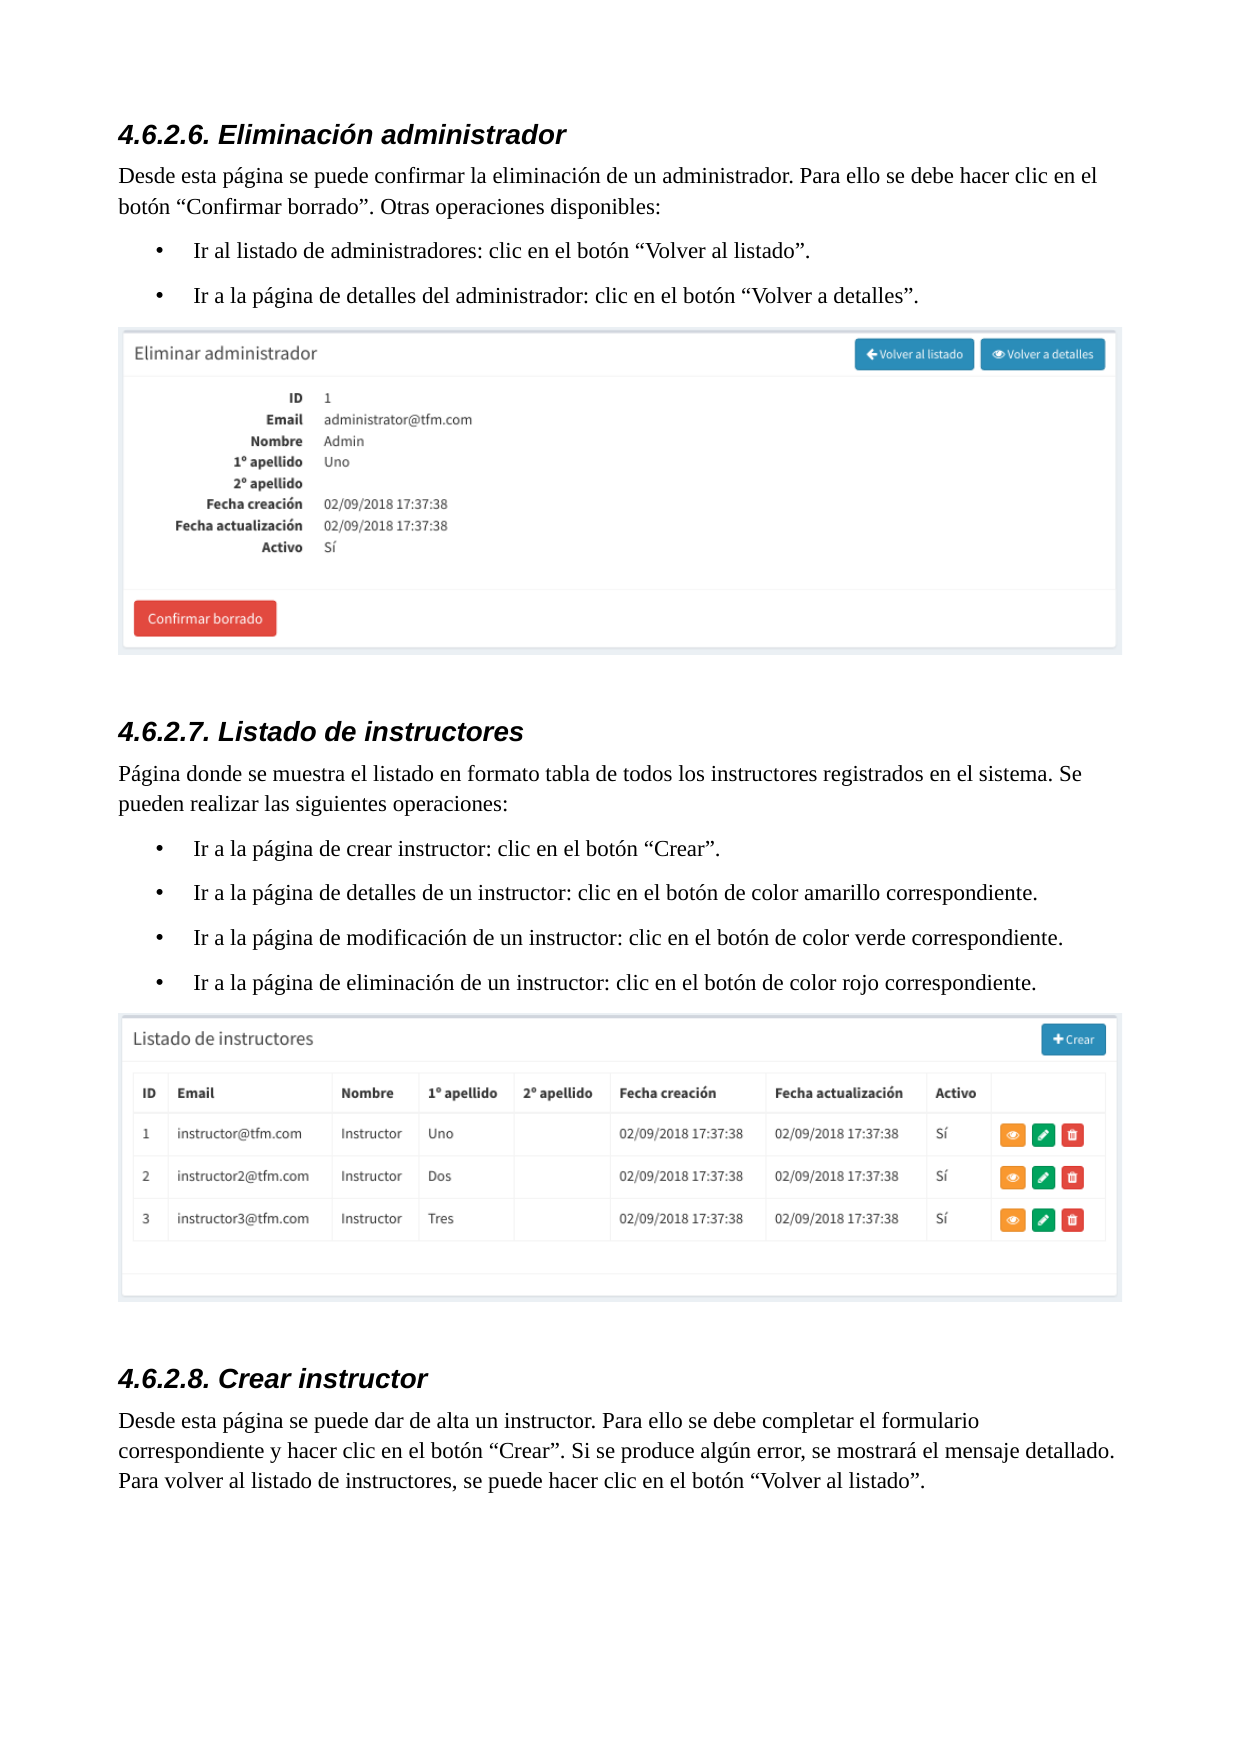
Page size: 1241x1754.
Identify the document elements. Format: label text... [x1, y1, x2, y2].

subtitle 4.6.2.7. Listado de instructores [118, 715, 1122, 747]
text Desde esta página se puede dar de alta un instructor. Para ello se debe completar el formulario correspondiente y hacer clic en el botón “Crear”. Si se produce algún error, se mostrará el mensaje detallado. Para volver al listado de instructores, se puede hacer clic en el botón “Volver al listado”. [118, 1407, 1122, 1493]
list Ir a la página de detalles del administrador: clic en el botón “Volver a detalles”. [156, 282, 1122, 309]
picture [118, 1013, 1123, 1302]
subtitle 4.6.2.8. Crear instructor [118, 1362, 1122, 1394]
list Ir a la página de detalles de un instructor: clic en el botón de color amarillo correspondiente. [156, 879, 1122, 906]
subtitle 4.6.2.6. Eliminación administrador [118, 118, 1122, 150]
picture [118, 327, 1123, 655]
list Ir a la página de eliminación de un instructor: clic en el botón de color rojo correspondiente. [156, 969, 1122, 995]
list Ir a la página de modificación de un instructor: clic en el botón de color verde correspondiente. [156, 924, 1122, 951]
text Página donde se muestra el listado en formato tabla de todos los instructores registrados en el sistema. Se pueden realizar las siguientes operaciones: [118, 760, 1122, 816]
text Desde esta página se puede confirmar la eliminación de un administrador. Para ello se debe hacer clic en el botón “Confirmar borrado”. Otras operaciones disponibles: [118, 162, 1122, 219]
list Ir a la página de crear instructor: clic en el botón “Crear”. [156, 835, 1122, 861]
list Ir al listado de administradores: clic en el botón “Volver al listado”. [156, 237, 1122, 264]
